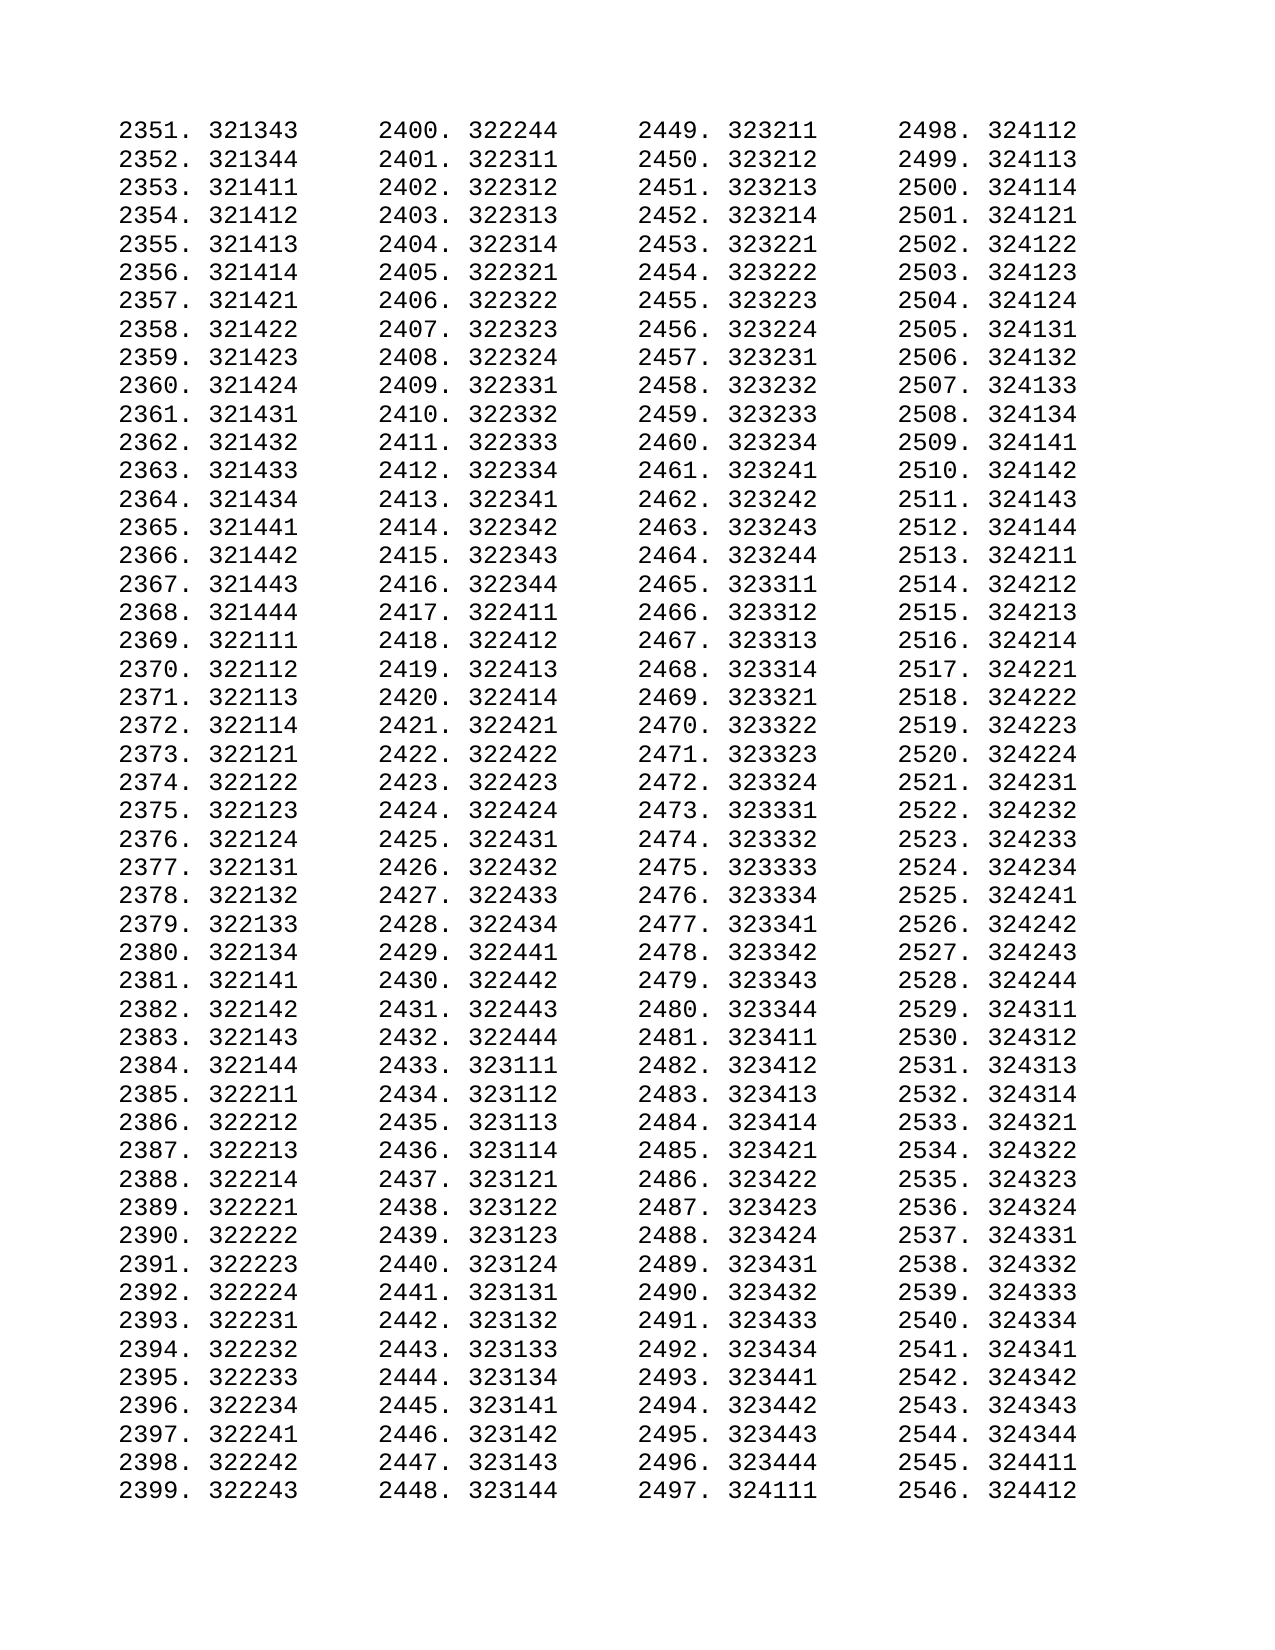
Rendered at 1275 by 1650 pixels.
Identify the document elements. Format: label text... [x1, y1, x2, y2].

text 2530. 324312 [897, 1025, 1157, 1053]
text 2511. 324143 [897, 486, 1157, 515]
text 2487. 323423 [637, 1195, 897, 1223]
text 2527. 324243 [897, 940, 1157, 968]
text 2437. 323121 [378, 1166, 637, 1195]
text 2477. 323341 [637, 911, 897, 940]
text 2372. 322114 [118, 713, 378, 741]
text 2483. 323413 [637, 1081, 897, 1110]
text 2494. 323442 [637, 1393, 897, 1421]
text 2378. 322132 [118, 883, 378, 911]
text 2369. 322111 [118, 628, 378, 656]
text 2493. 323441 [637, 1365, 897, 1393]
text 2470. 323322 [637, 713, 897, 741]
text 2484. 323414 [637, 1110, 897, 1138]
text 2450. 323212 [637, 146, 897, 175]
text 2432. 322444 [378, 1025, 637, 1053]
text 2525. 324241 [897, 883, 1157, 911]
text 2471. 323323 [637, 741, 897, 770]
text 2421. 322421 [378, 713, 637, 741]
text 2441. 323131 [378, 1280, 637, 1308]
text 2425. 322431 [378, 826, 637, 855]
text 2364. 321434 [118, 486, 378, 515]
text 2387. 322213 [118, 1138, 378, 1166]
text 2476. 323334 [637, 883, 897, 911]
text 2443. 323133 [378, 1336, 637, 1365]
text 2393. 322231 [118, 1308, 378, 1336]
text 2536. 324324 [897, 1195, 1157, 1223]
text 2429. 322441 [378, 940, 637, 968]
text 2435. 323113 [378, 1110, 637, 1138]
text 2481. 323411 [637, 1025, 897, 1053]
text 2400. 322244 [378, 118, 637, 146]
text 2497. 324111 [637, 1478, 897, 1506]
text 2415. 322343 [378, 543, 637, 571]
text 2366. 321442 [118, 543, 378, 571]
text 2507. 324133 [897, 373, 1157, 401]
text 2423. 322423 [378, 770, 637, 798]
text 2445. 323141 [378, 1393, 637, 1421]
text 2419. 322413 [378, 656, 637, 685]
text 2485. 323421 [637, 1138, 897, 1166]
text 2354. 321412 [118, 203, 378, 231]
text 2389. 322221 [118, 1195, 378, 1223]
text 2424. 322424 [378, 798, 637, 826]
text 2381. 322141 [118, 968, 378, 996]
text 2473. 323331 [637, 798, 897, 826]
text 2392. 322224 [118, 1280, 378, 1308]
text 2542. 324342 [897, 1365, 1157, 1393]
text 2499. 324113 [897, 146, 1157, 175]
text 2438. 323122 [378, 1195, 637, 1223]
text 2503. 324123 [897, 260, 1157, 288]
text 2408. 322324 [378, 345, 637, 373]
text 2451. 323213 [637, 175, 897, 203]
text 2486. 323422 [637, 1166, 897, 1195]
text 2508. 324134 [897, 401, 1157, 430]
text 2500. 324114 [897, 175, 1157, 203]
text 2469. 323321 [637, 685, 897, 713]
text 2520. 324224 [897, 741, 1157, 770]
text 2449. 323211 [637, 118, 897, 146]
text 2399. 322243 [118, 1478, 378, 1506]
text 2407. 322323 [378, 316, 637, 345]
text 2436. 323114 [378, 1138, 637, 1166]
text 2519. 324223 [897, 713, 1157, 741]
text 2505. 324131 [897, 316, 1157, 345]
text 2455. 323223 [637, 288, 897, 316]
text 2351. 321343 [118, 118, 378, 146]
text 2412. 322334 [378, 458, 637, 486]
text 2501. 324121 [897, 203, 1157, 231]
text 2359. 321423 [118, 345, 378, 373]
text 2384. 322144 [118, 1053, 378, 1081]
text 2516. 324214 [897, 628, 1157, 656]
text 2360. 321424 [118, 373, 378, 401]
text 2367. 321443 [118, 571, 378, 600]
text 2474. 323332 [637, 826, 897, 855]
text 2431. 322443 [378, 996, 637, 1025]
text 2532. 324314 [897, 1081, 1157, 1110]
text 2414. 322342 [378, 515, 637, 543]
text 2439. 323123 [378, 1223, 637, 1251]
text 2515. 324213 [897, 600, 1157, 628]
text 2491. 323433 [637, 1308, 897, 1336]
text 2496. 323444 [637, 1450, 897, 1478]
text 2401. 322311 [378, 146, 637, 175]
text 2539. 324333 [897, 1280, 1157, 1308]
text 2462. 323242 [637, 486, 897, 515]
text 2448. 323144 [378, 1478, 637, 1506]
text 2365. 321441 [118, 515, 378, 543]
text 2541. 324341 [897, 1336, 1157, 1365]
text 2442. 323132 [378, 1308, 637, 1336]
text 2545. 324411 [897, 1450, 1157, 1478]
text 2417. 322411 [378, 600, 637, 628]
text 2375. 322123 [118, 798, 378, 826]
text 2544. 324344 [897, 1421, 1157, 1450]
text 2386. 322212 [118, 1110, 378, 1138]
text 2433. 323111 [378, 1053, 637, 1081]
text 2382. 322142 [118, 996, 378, 1025]
text 2537. 324331 [897, 1223, 1157, 1251]
text 2475. 323333 [637, 855, 897, 883]
text 2356. 321414 [118, 260, 378, 288]
text 2403. 322313 [378, 203, 637, 231]
text 2457. 323231 [637, 345, 897, 373]
text 2506. 324132 [897, 345, 1157, 373]
text 2379. 322133 [118, 911, 378, 940]
text 2374. 322122 [118, 770, 378, 798]
text 2482. 323412 [637, 1053, 897, 1081]
text 2361. 321431 [118, 401, 378, 430]
text 2398. 322242 [118, 1450, 378, 1478]
text 2517. 324221 [897, 656, 1157, 685]
text 2427. 322433 [378, 883, 637, 911]
text 2467. 323313 [637, 628, 897, 656]
text 2430. 322442 [378, 968, 637, 996]
text 2422. 322422 [378, 741, 637, 770]
text 2452. 323214 [637, 203, 897, 231]
text 2368. 321444 [118, 600, 378, 628]
text 2524. 324234 [897, 855, 1157, 883]
text 2466. 323312 [637, 600, 897, 628]
text 2411. 322333 [378, 430, 637, 458]
text 2509. 324141 [897, 430, 1157, 458]
text 2529. 324311 [897, 996, 1157, 1025]
text 2463. 323243 [637, 515, 897, 543]
text 2460. 323234 [637, 430, 897, 458]
text 2395. 322233 [118, 1365, 378, 1393]
text 2472. 323324 [637, 770, 897, 798]
text 2534. 324322 [897, 1138, 1157, 1166]
text 2546. 324412 [897, 1478, 1157, 1506]
text 2479. 323343 [637, 968, 897, 996]
text 2376. 322124 [118, 826, 378, 855]
text 2404. 322314 [378, 231, 637, 260]
text 2410. 322332 [378, 401, 637, 430]
text 2510. 324142 [897, 458, 1157, 486]
text 2498. 324112 [897, 118, 1157, 146]
text 2405. 322321 [378, 260, 637, 288]
text 2390. 322222 [118, 1223, 378, 1251]
text 2388. 322214 [118, 1166, 378, 1195]
text 2357. 321421 [118, 288, 378, 316]
text 2480. 323344 [637, 996, 897, 1025]
text 2502. 324122 [897, 231, 1157, 260]
text 2394. 322232 [118, 1336, 378, 1365]
text 2383. 322143 [118, 1025, 378, 1053]
text 2385. 322211 [118, 1081, 378, 1110]
text 2535. 324323 [897, 1166, 1157, 1195]
text 2353. 321411 [118, 175, 378, 203]
text 2514. 324212 [897, 571, 1157, 600]
text 2540. 324334 [897, 1308, 1157, 1336]
text 2396. 322234 [118, 1393, 378, 1421]
text 2447. 323143 [378, 1450, 637, 1478]
text 2458. 323232 [637, 373, 897, 401]
text 2406. 322322 [378, 288, 637, 316]
text 2521. 324231 [897, 770, 1157, 798]
text 2489. 323431 [637, 1251, 897, 1280]
text 2358. 321422 [118, 316, 378, 345]
text 2456. 323224 [637, 316, 897, 345]
text 2371. 322113 [118, 685, 378, 713]
text 2504. 324124 [897, 288, 1157, 316]
text 2409. 322331 [378, 373, 637, 401]
text 2397. 322241 [118, 1421, 378, 1450]
text 2391. 322223 [118, 1251, 378, 1280]
text 2370. 322112 [118, 656, 378, 685]
text 2522. 324232 [897, 798, 1157, 826]
text 2363. 321433 [118, 458, 378, 486]
text 2523. 324233 [897, 826, 1157, 855]
text 2490. 323432 [637, 1280, 897, 1308]
text 2434. 323112 [378, 1081, 637, 1110]
text 2416. 322344 [378, 571, 637, 600]
text 2454. 323222 [637, 260, 897, 288]
text 2352. 321344 [118, 146, 378, 175]
text 2465. 323311 [637, 571, 897, 600]
text 2446. 323142 [378, 1421, 637, 1450]
text 2464. 323244 [637, 543, 897, 571]
text 2440. 323124 [378, 1251, 637, 1280]
text 2426. 322432 [378, 855, 637, 883]
text 2453. 323221 [637, 231, 897, 260]
text 2444. 323134 [378, 1365, 637, 1393]
text 2420. 322414 [378, 685, 637, 713]
text 2418. 322412 [378, 628, 637, 656]
text 2373. 322121 [118, 741, 378, 770]
text 2526. 324242 [897, 911, 1157, 940]
text 2478. 323342 [637, 940, 897, 968]
text 2492. 323434 [637, 1336, 897, 1365]
text 2355. 321413 [118, 231, 378, 260]
text 2377. 322131 [118, 855, 378, 883]
text 2402. 322312 [378, 175, 637, 203]
text 2380. 322134 [118, 940, 378, 968]
text 2531. 324313 [897, 1053, 1157, 1081]
text 2538. 324332 [897, 1251, 1157, 1280]
text 2543. 324343 [897, 1393, 1157, 1421]
text 2518. 324222 [897, 685, 1157, 713]
text 2512. 324144 [897, 515, 1157, 543]
text 2362. 321432 [118, 430, 378, 458]
text 2428. 322434 [378, 911, 637, 940]
text 2495. 323443 [637, 1421, 897, 1450]
text 2513. 324211 [897, 543, 1157, 571]
text 2528. 324244 [897, 968, 1157, 996]
text 2459. 323233 [637, 401, 897, 430]
text 2461. 323241 [637, 458, 897, 486]
text 2468. 323314 [637, 656, 897, 685]
text 2533. 324321 [897, 1110, 1157, 1138]
text 2488. 323424 [637, 1223, 897, 1251]
text 2413. 322341 [378, 486, 637, 515]
